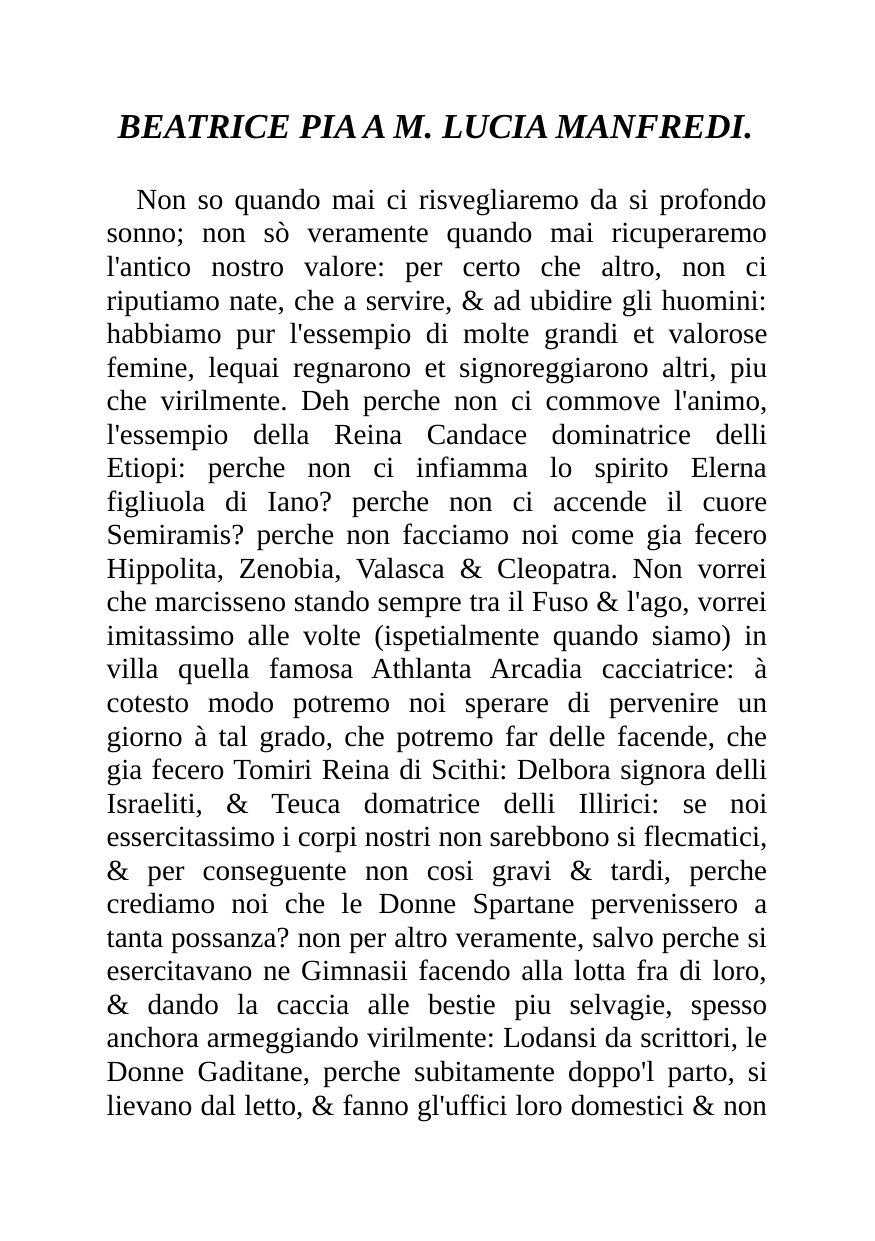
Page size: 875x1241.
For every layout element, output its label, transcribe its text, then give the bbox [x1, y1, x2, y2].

subtitle BEATRICE PIA A M. LUCIA MANFREDI. [106, 106, 768, 147]
text Non so quando mai ci risvegliaremo da si profondo sonno; non sò veramente quando mai ricuperaremo l'antico nostro valore: per certo che altro, non ci riputiamo nate, che a servire, & ad ubidire gli huomini: habbiamo pur l'essempio di molte grandi et valorose femine, lequai regnarono et signoreggiarono altri, piu che virilmente. Deh perche non ci commove l'animo, l'essempio della Reina Candace dominatrice delli Etiopi: perche non ci infiamma lo spirito Elerna figliuola di Iano? perche non ci accende il cuore Semiramis? perche non facciamo noi come gia fecero Hippolita, Zenobia, Valasca & Cleopatra. Non vorrei che marcisseno stando sempre tra il Fuso & l'ago, vorrei imitassimo alle volte (ispetialmente quando siamo) in villa quella famosa Athlanta Arcadia cacciatrice: à cotesto modo potremo noi sperare di pervenire un giorno à tal grado, che potremo far delle facende, che gia fecero Tomiri Reina di Scithi: Delbora signora delli Israeliti, & Teuca domatrice delli Illirici: se noi essercitassimo i corpi nostri non sarebbono si flecmatici, & per conseguente non cosi gravi & tardi, perche crediamo noi che le Donne Spartane pervenissero a tanta possanza? non per altro veramente, salvo perche si esercitavano ne Gimnasii facendo alla lotta fra di loro, & dando la caccia alle bestie piu selvagie, spesso anchora armeggiando virilmente: Lodansi da scrittori, le Donne Gaditane, perche subitamente doppo'l parto, si lievano dal letto, & fanno gl'uffici loro domestici & non [106, 182, 768, 1121]
